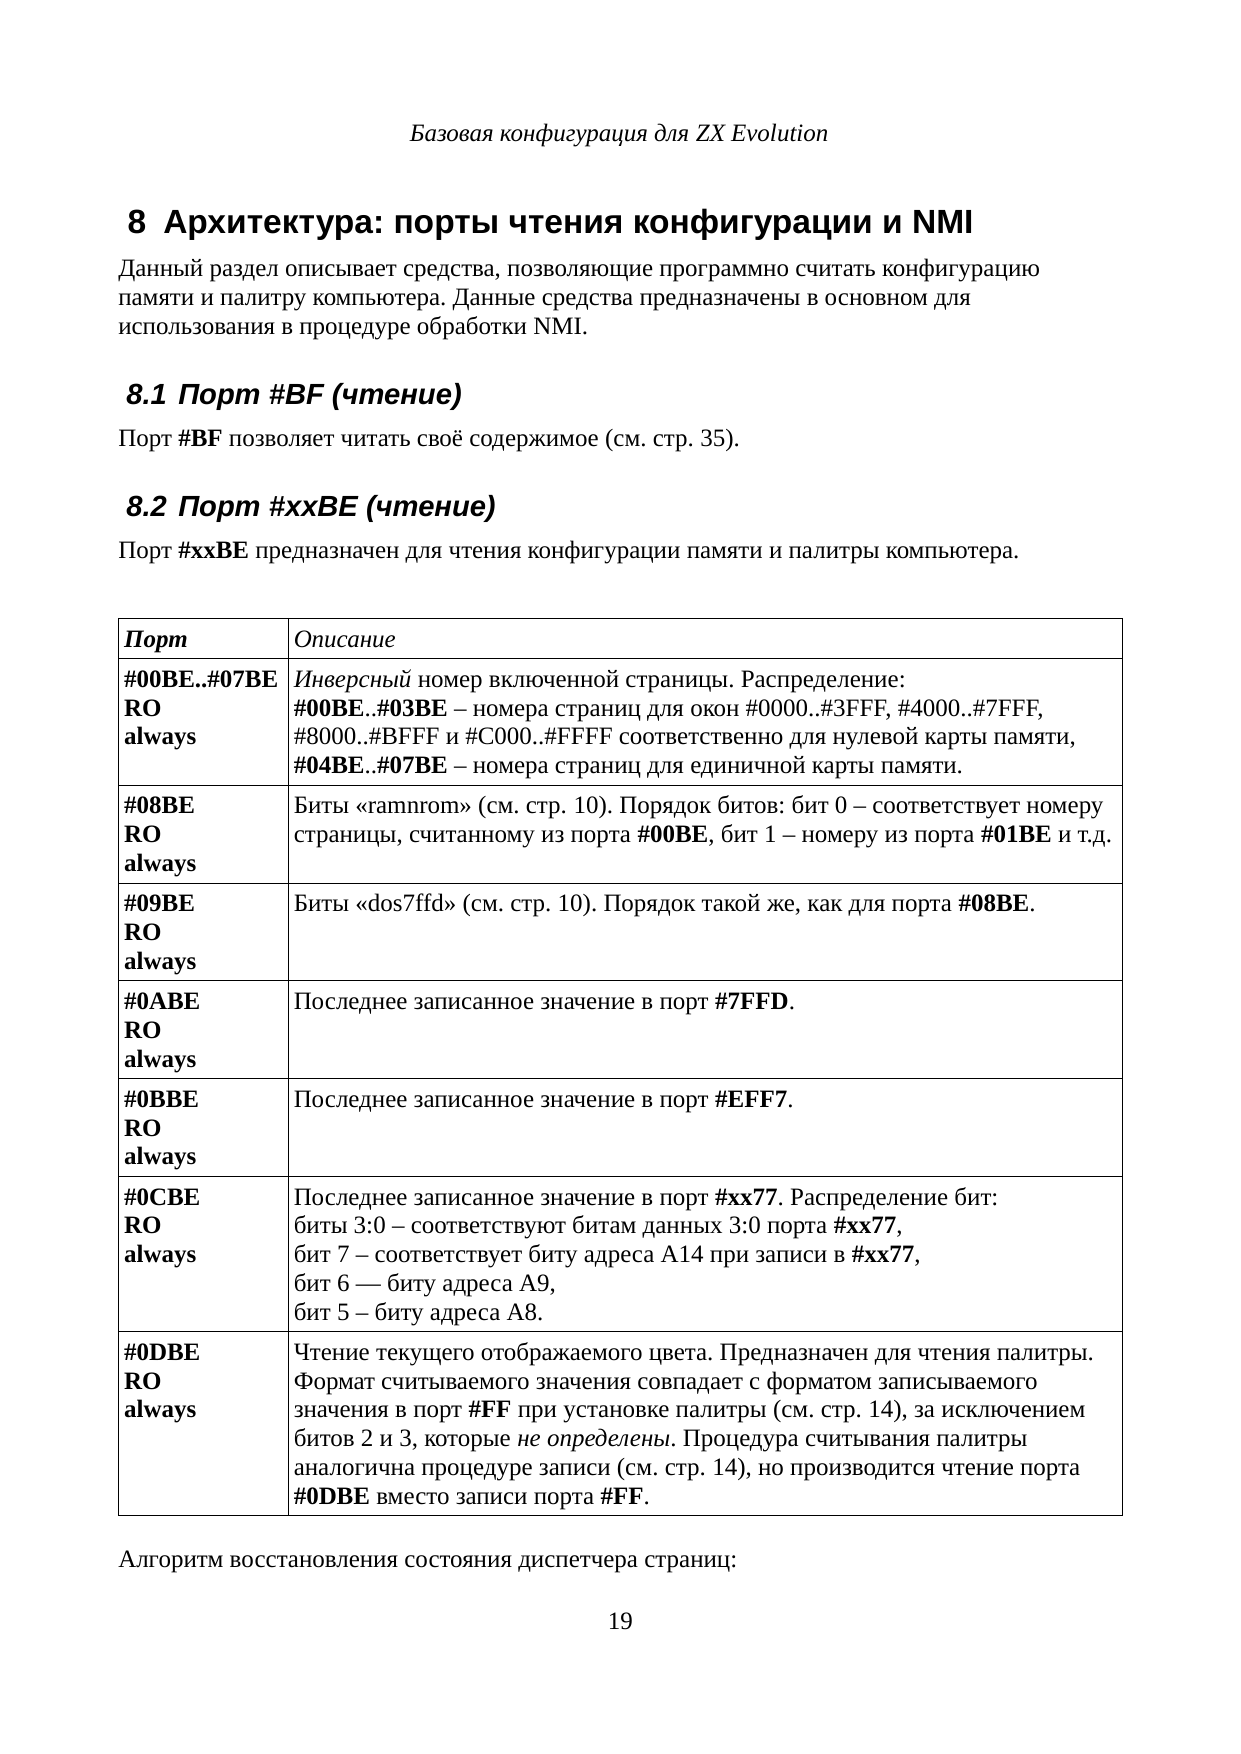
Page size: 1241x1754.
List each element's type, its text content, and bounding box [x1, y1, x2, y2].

table_cell #0ABE RO always [119, 981, 288, 1078]
table_cell #0DBE RO always [119, 1332, 288, 1515]
text Порт #xxBE предназначен для чтения конфигурации памяти и палитры компьютера. [118, 535, 1122, 564]
table_header Порт [119, 619, 288, 658]
subtitle Порт #BF (чтение) [118, 377, 1122, 411]
table_cell #00BE..#07BE RO always [119, 659, 288, 785]
table_cell Биты «ramnrom» (см. стр. 10). Порядок битов: бит 0 – соответствует номеру страницы, считанному из порта #00BE, бит 1 – номеру из порта #01BE и т.д. [289, 786, 1122, 882]
table_cell Последнее записанное значение в порт #xx77. Распределение бит: биты 3:0 – соответствуют битам данных 3:0 порта #xx77, бит 7 – соответствует биту адреса A14 при записи в #xx77, бит 6 — биту адреса A9, бит 5 – биту адреса A8. [289, 1177, 1122, 1331]
table_cell #09BE RO always [119, 884, 288, 980]
subtitle Порт #xxBE (чтение) [118, 489, 1122, 523]
table_cell Инверсный номер включенной страницы. Распределение: #00BE..#03BE – номера страниц для окон #0000..#3FFF, #4000..#7FFF, #8000..#BFFF и #C000..#FFFF соответственно для нулевой карты памяти, #04BE..#07BE – номера страниц для единичной карты памяти. [289, 659, 1122, 785]
table_cell Чтение текущего отображаемого цвета. Предназначен для чтения палитры. Формат считываемого значения совпадает с форматом записываемого значения в порт #FF при установке палитры (см. стр. 14), за исключением битов 2 и 3, которые не определены. Процедура считывания палитры аналогична процедуре записи (см. стр. 14), но производится чтение порта #0DBE вместо записи порта #FF. [289, 1332, 1122, 1515]
text Порт #BF позволяет читать своё содержимое (см. стр. 35). [118, 423, 1122, 452]
table_header Описание [289, 619, 1122, 658]
text Данный раздел описывает средства, позволяющие программно считать конфигурацию памяти и палитру компьютера. Данные средства предназначены в основном для использования в процедуре обработки NMI. [118, 253, 1122, 339]
table_cell Биты «dos7ffd» (см. стр. 10). Порядок такой же, как для порта #08BE. [289, 884, 1122, 980]
table_cell #08BE RO always [119, 786, 288, 882]
table_cell #0CBE RO always [119, 1177, 288, 1331]
text Алгоритм восстановления состояния диспетчера страниц: [118, 1544, 1122, 1573]
subtitle Архитектура: порты чтения конфигурации и NMI [118, 202, 1122, 241]
table_cell Последнее записанное значение в порт #7FFD. [289, 981, 1122, 1078]
table_cell #0BBE RO always [119, 1079, 288, 1176]
table_cell Последнее записанное значение в порт #EFF7. [289, 1079, 1122, 1176]
